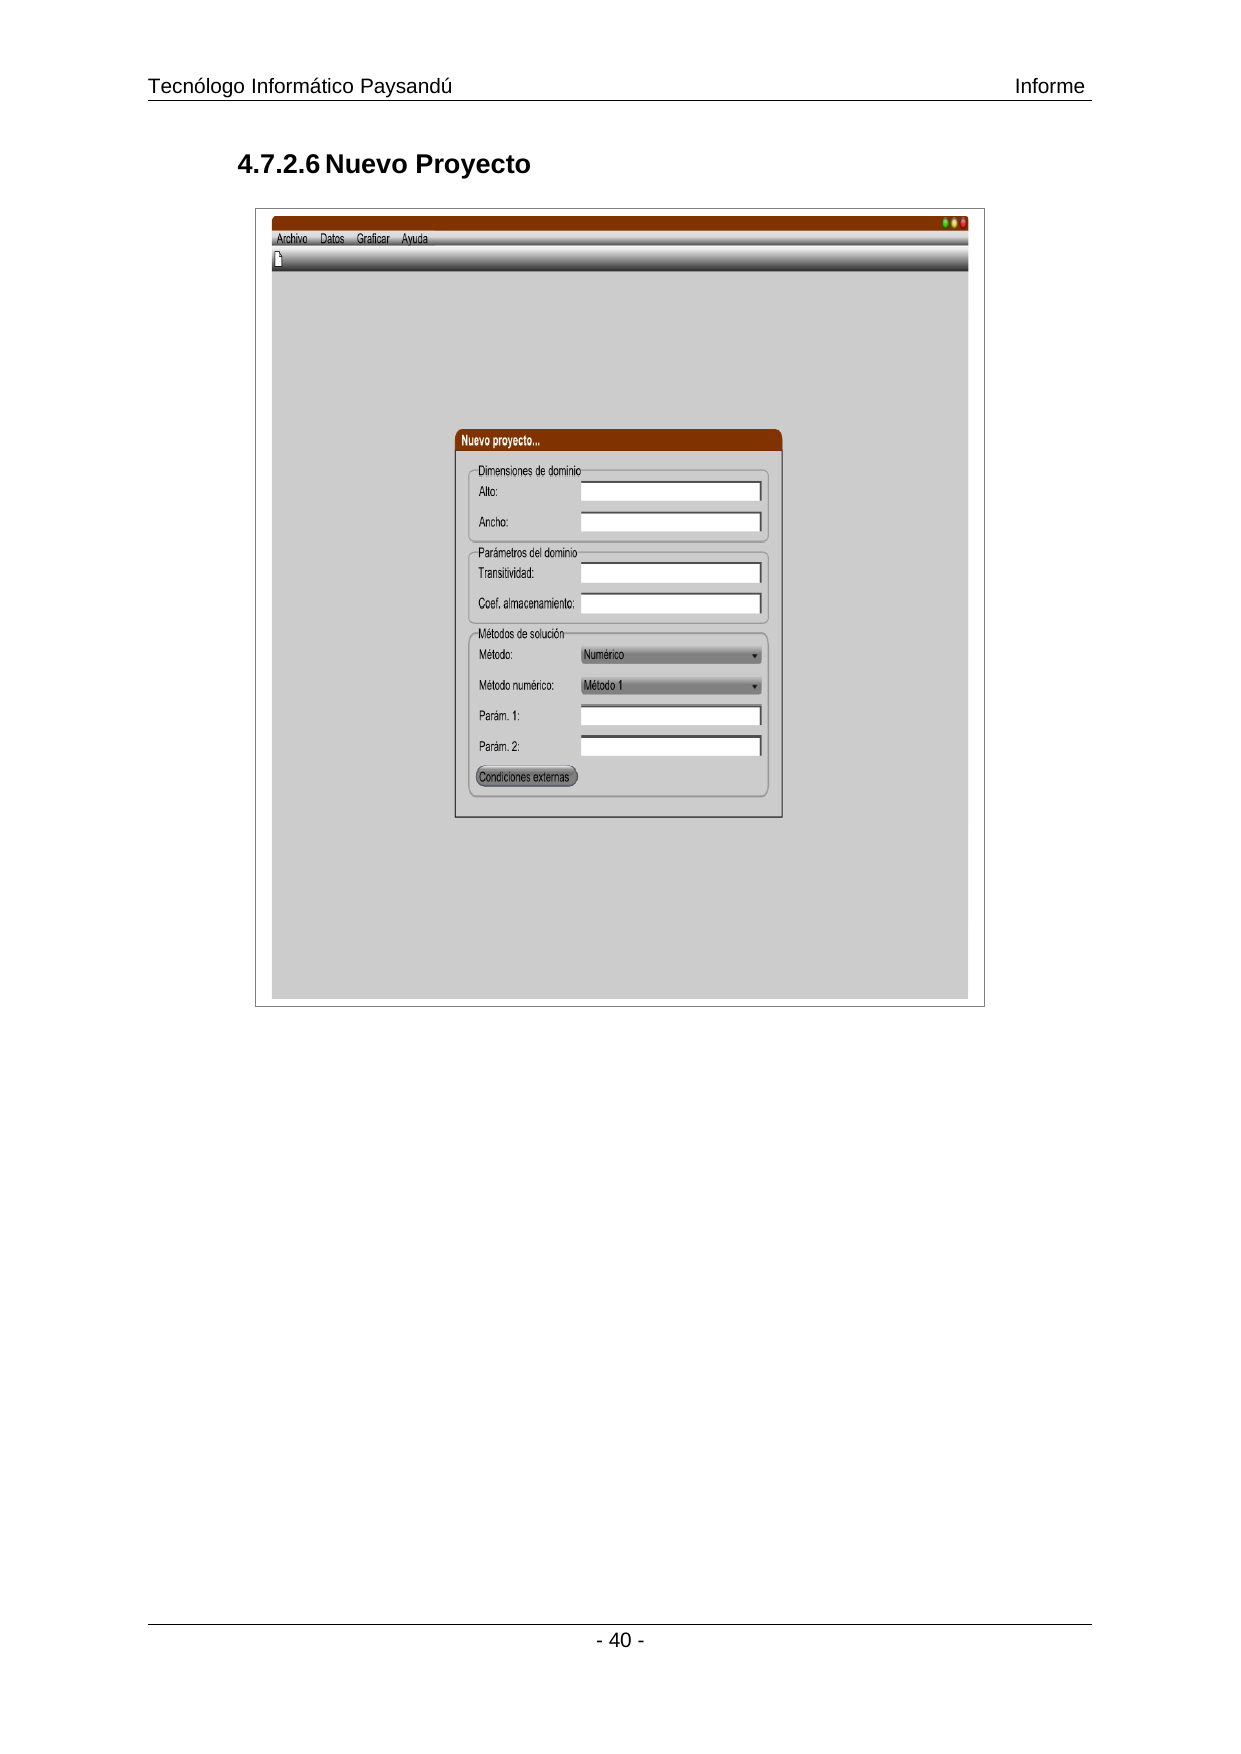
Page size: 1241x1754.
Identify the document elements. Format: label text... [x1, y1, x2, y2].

subtitle Nuevo Proyecto [237, 148, 1092, 179]
picture [271, 216, 969, 999]
